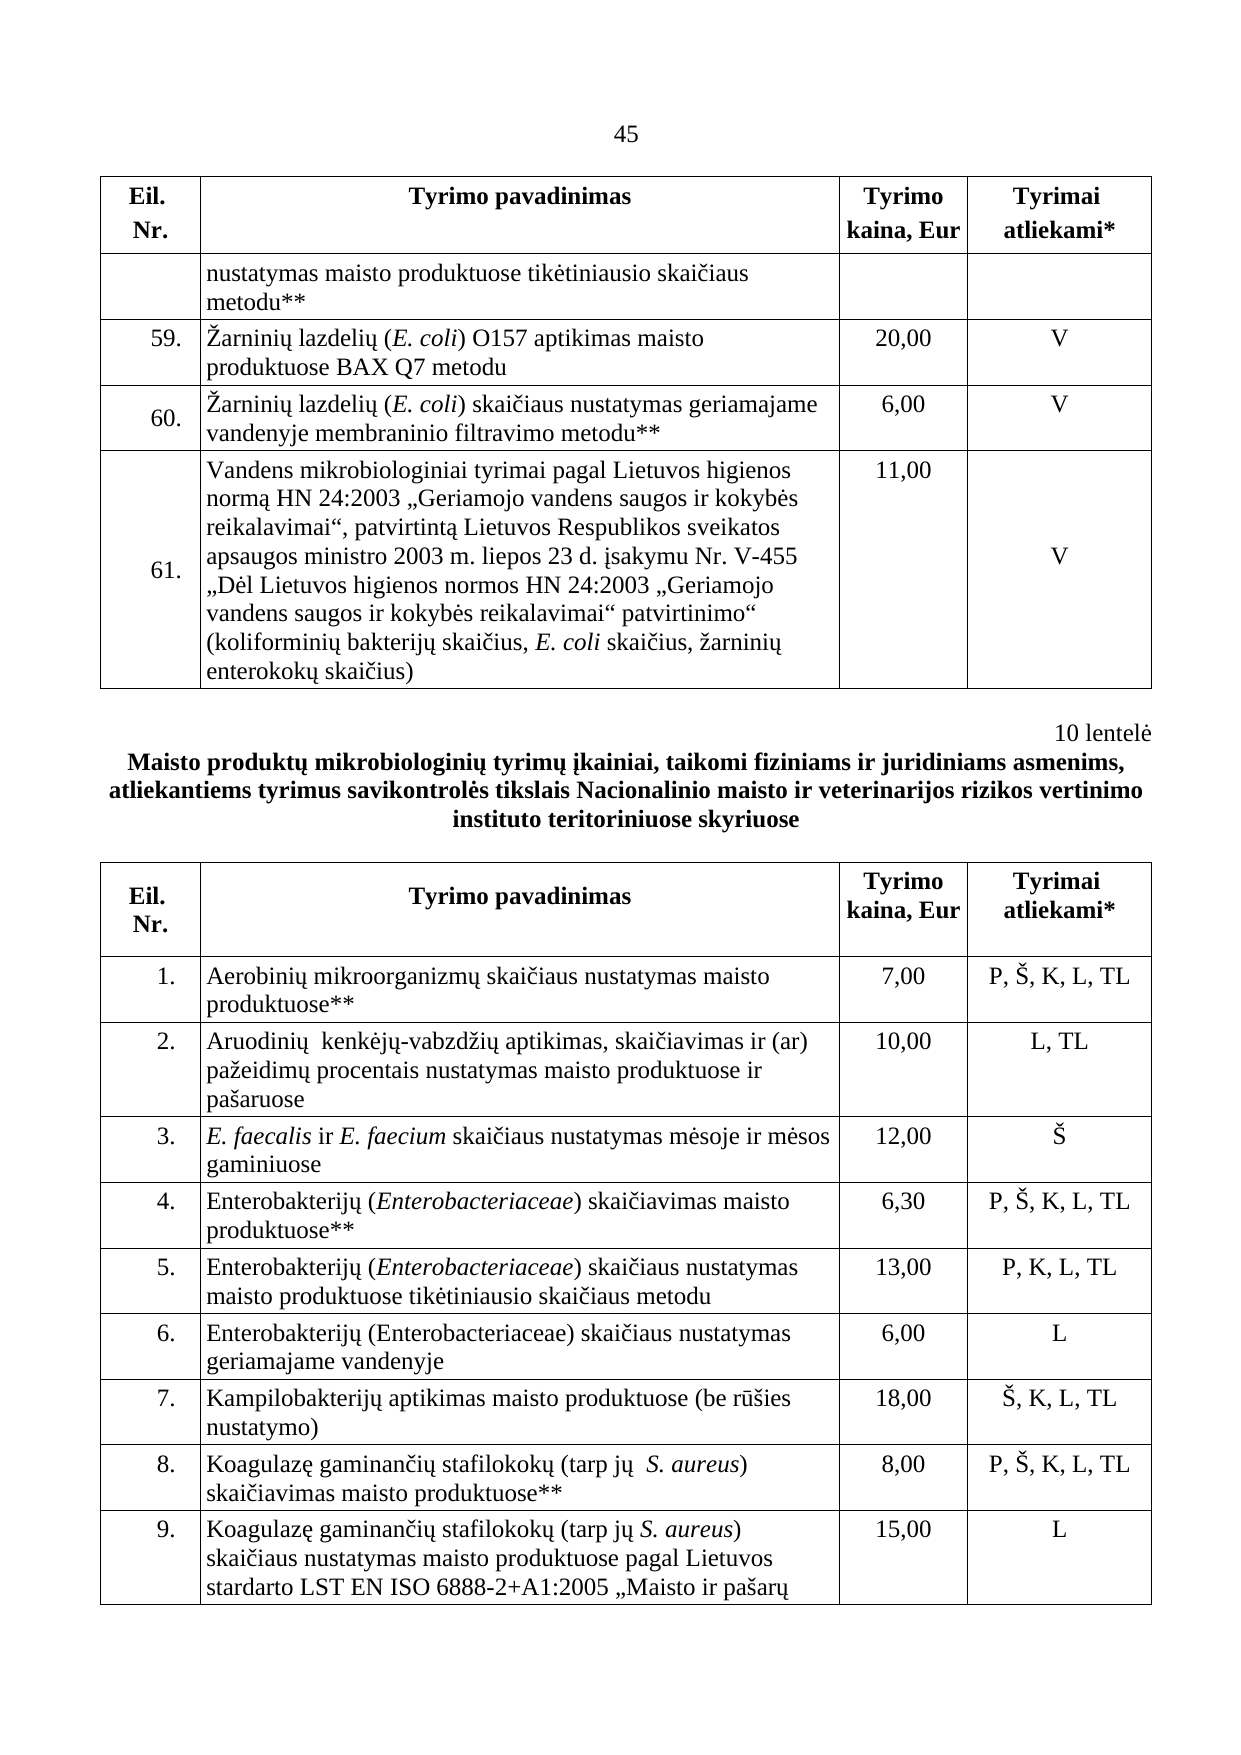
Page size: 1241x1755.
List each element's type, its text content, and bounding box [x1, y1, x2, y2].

table_header Tyrimo pavadinimas [201, 863, 839, 956]
table_header Tyrimo kaina, Eur [840, 863, 967, 956]
table_cell P, K, L, TL [968, 1249, 1151, 1313]
table_cell V [968, 320, 1151, 384]
table_cell P, Š, K, L, TL [968, 957, 1151, 1022]
table_header Tyrimo pavadinimas [201, 177, 839, 253]
table_cell 12,00 [840, 1117, 967, 1182]
table_cell nustatymas maisto produktuose tikėtiniausio skaičiaus metodu** [201, 254, 839, 319]
table_cell 4. [101, 1183, 200, 1247]
table_cell Vandens mikrobiologiniai tyrimai pagal Lietuvos higienos normą HN 24:2003 „Geriamojo vandens saugos ir kokybės reikalavimai“, patvirtintą Lietuvos Respublikos sveikatos apsaugos ministro 2003 m. liepos 23 d. įsakymu Nr. V-455 „Dėl Lietuvos higienos normos HN 24:2003 „Geriamojo vandens saugos ir kokybės reikalavimai“ patvirtinimo“ (koliforminių bakterijų skaičius, E. coli skaičius, žarninių enterokokų skaičius) [201, 451, 839, 688]
table_cell 6,00 [840, 1314, 967, 1379]
table_header Tyrimai atliekami* [968, 863, 1151, 956]
table_cell V [968, 386, 1151, 450]
table_cell L, TL [968, 1023, 1151, 1116]
table_cell P, Š, K, L, TL [968, 1445, 1151, 1510]
table_cell 1. [101, 957, 200, 1022]
table_cell 6,30 [840, 1183, 967, 1247]
table_cell 3. [101, 1117, 200, 1182]
table_cell 7. [101, 1380, 200, 1444]
table_cell [968, 254, 1151, 319]
table_cell [840, 254, 967, 319]
table_header Eil. Nr. [101, 177, 200, 253]
table_cell Koagulazę gaminančių stafilokokų (tarp jų S. aureus) skaičiaus nustatymas maisto produktuose pagal Lietuvos stardarto LST EN ISO 6888-2+A1:2005 „Maisto ir pašarų [201, 1511, 839, 1604]
table_cell 6,00 [840, 386, 967, 450]
table_cell Š, K, L, TL [968, 1380, 1151, 1444]
text 10 lentelė [100, 718, 1152, 747]
table_cell 8. [101, 1445, 200, 1510]
table_header Eil. Nr. [101, 863, 200, 956]
table_cell Enterobakterijų (Enterobacteriaceae) skaičiavimas maisto produktuose** [201, 1183, 839, 1247]
table_cell P, Š, K, L, TL [968, 1183, 1151, 1247]
table_cell 15,00 [840, 1511, 967, 1604]
table_cell 10,00 [840, 1023, 967, 1116]
table_cell 20,00 [840, 320, 967, 384]
table_cell L [968, 1314, 1151, 1379]
table_cell Žarninių lazdelių (E. coli) skaičiaus nustatymas geriamajame vandenyje membraninio filtravimo metodu** [201, 386, 839, 450]
table_cell Kampilobakterijų aptikimas maisto produktuose (be rūšies nustatymo) [201, 1380, 839, 1444]
table_cell 18,00 [840, 1380, 967, 1444]
table_header Tyrimo kaina, Eur [840, 177, 967, 253]
table_cell Aruodinių kenkėjų-vabzdžių aptikimas, skaičiavimas ir (ar) pažeidimų procentais nustatymas maisto produktuose ir pašaruose [201, 1023, 839, 1116]
table_cell L [968, 1511, 1151, 1604]
table_cell 60. [101, 386, 200, 450]
table_cell E. faecalis ir E. faecium skaičiaus nustatymas mėsoje ir mėsos gaminiuose [201, 1117, 839, 1182]
table_cell 8,00 [840, 1445, 967, 1510]
table_cell 13,00 [840, 1249, 967, 1313]
table_cell 11,00 [840, 451, 967, 688]
table_cell [101, 254, 200, 319]
table_cell 5. [101, 1249, 200, 1313]
table_cell 6. [101, 1314, 200, 1379]
table_cell V [968, 451, 1151, 688]
table_cell 9. [101, 1511, 200, 1604]
text Maisto produktų mikrobiologinių tyrimų įkainiai, taikomi fiziniams ir juridiniams asmenims, atliekantiems tyrimus savikontrolės tikslais Nacionalinio maisto ir veterinarijos rizikos vertinimo instituto teritoriniuose skyriuose [100, 747, 1152, 833]
table_cell Žarninių lazdelių (E. coli) O157 aptikimas maisto produktuose BAX Q7 metodu [201, 320, 839, 384]
table_cell 59. [101, 320, 200, 384]
table_cell Aerobinių mikroorganizmų skaičiaus nustatymas maisto produktuose** [201, 957, 839, 1022]
table_cell 7,00 [840, 957, 967, 1022]
table_cell Enterobakterijų (Enterobacteriaceae) skaičiaus nustatymas maisto produktuose tikėtiniausio skaičiaus metodu [201, 1249, 839, 1313]
table_cell 2. [101, 1023, 200, 1116]
table_cell Š [968, 1117, 1151, 1182]
table_cell Koagulazę gaminančių stafilokokų (tarp jų S. aureus) skaičiavimas maisto produktuose** [201, 1445, 839, 1510]
table_cell 61. [101, 451, 200, 688]
table_cell Enterobakterijų (Enterobacteriaceae) skaičiaus nustatymas geriamajame vandenyje [201, 1314, 839, 1379]
table_header Tyrimai atliekami* [968, 177, 1151, 253]
